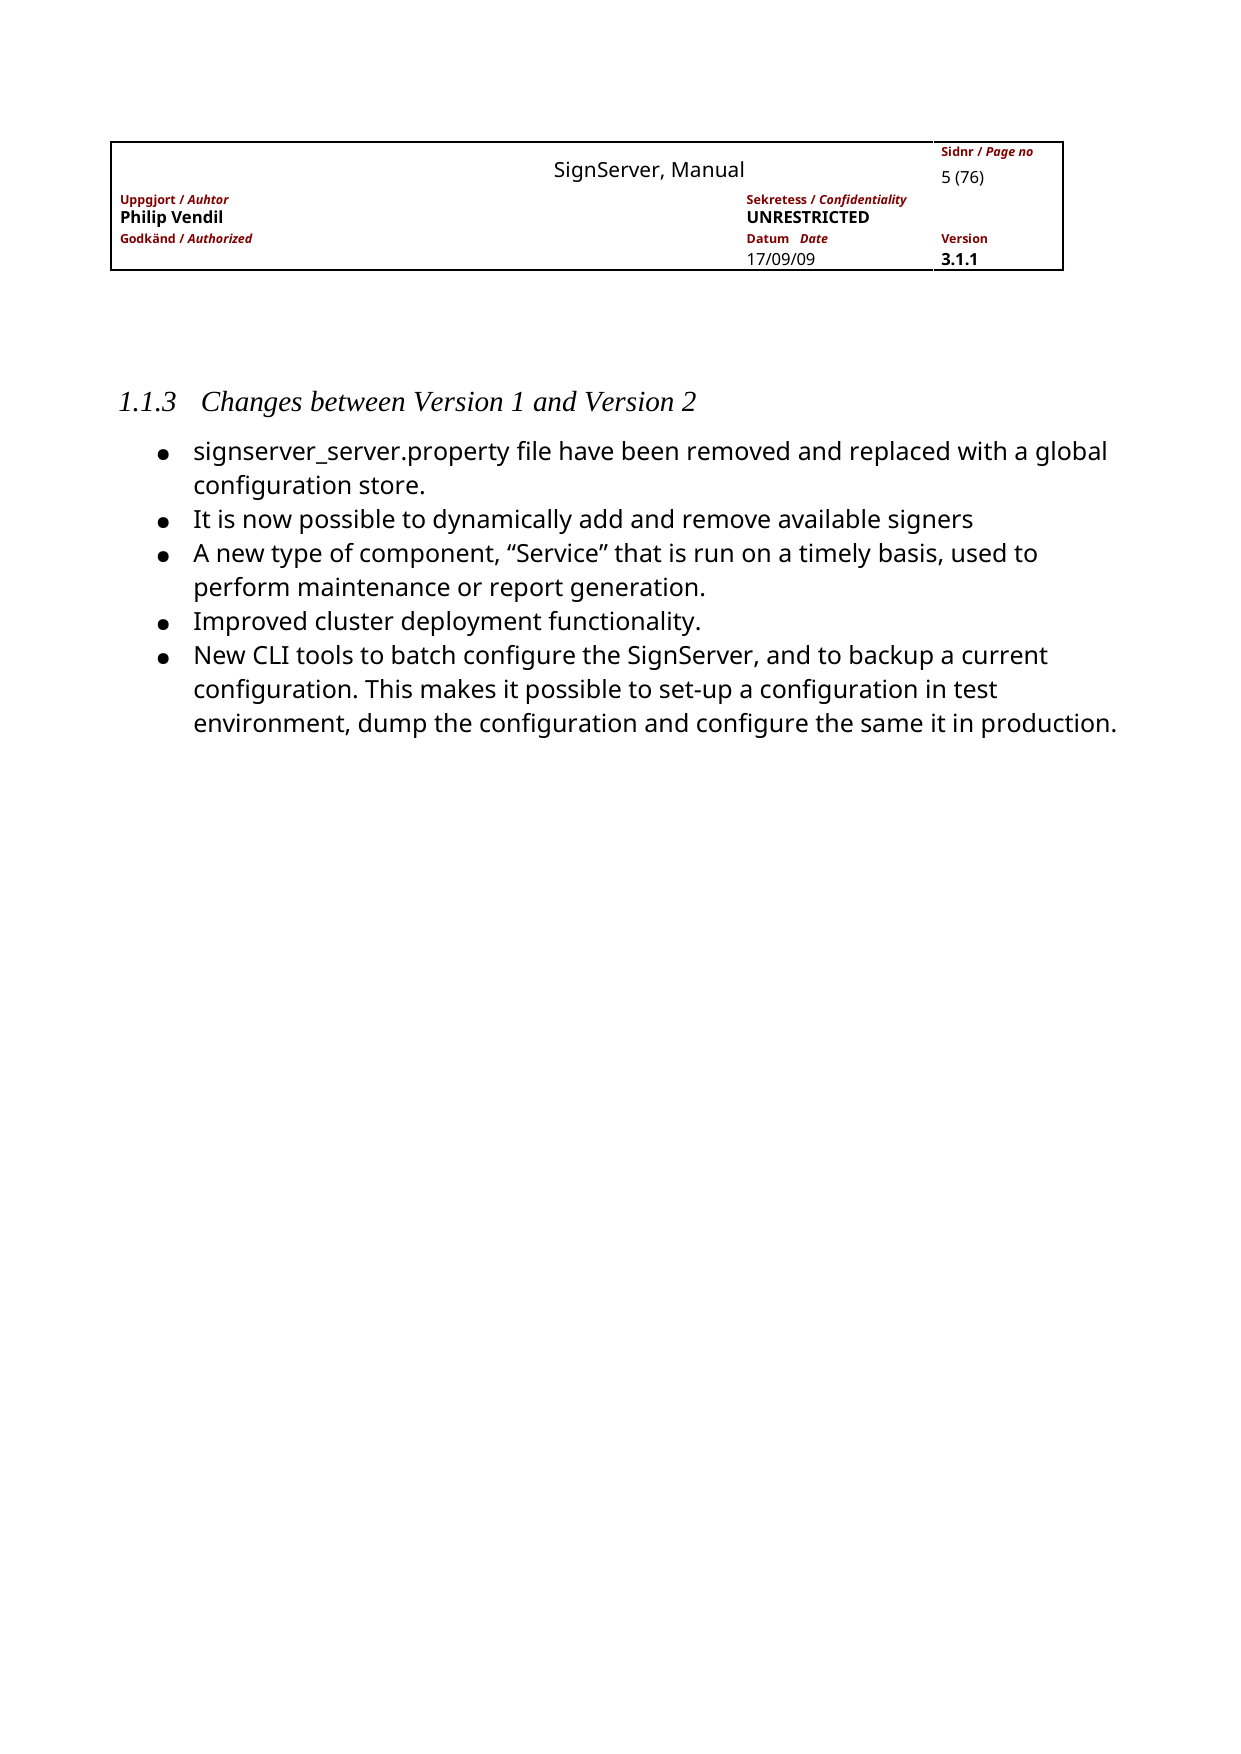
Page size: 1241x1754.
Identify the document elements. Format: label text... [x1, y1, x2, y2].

list It is now possible to dynamically add and remove available signers [156, 502, 1122, 536]
subtitle Changes between Version 1 and Version 2 [118, 385, 1122, 417]
list New CLI tools to batch configure the SignServer, and to backup a current configuration. This makes it possible to set-up a configuration in test environment, dump the configuration and configure the same it in production. [156, 638, 1122, 740]
list signserver_server.property file have been removed and replaced with a global configuration store. [156, 434, 1122, 502]
list Improved cluster deployment functionality. [156, 604, 1122, 638]
list A new type of component, “Service” that is run on a timely basis, used to perform maintenance or report generation. [156, 536, 1122, 604]
